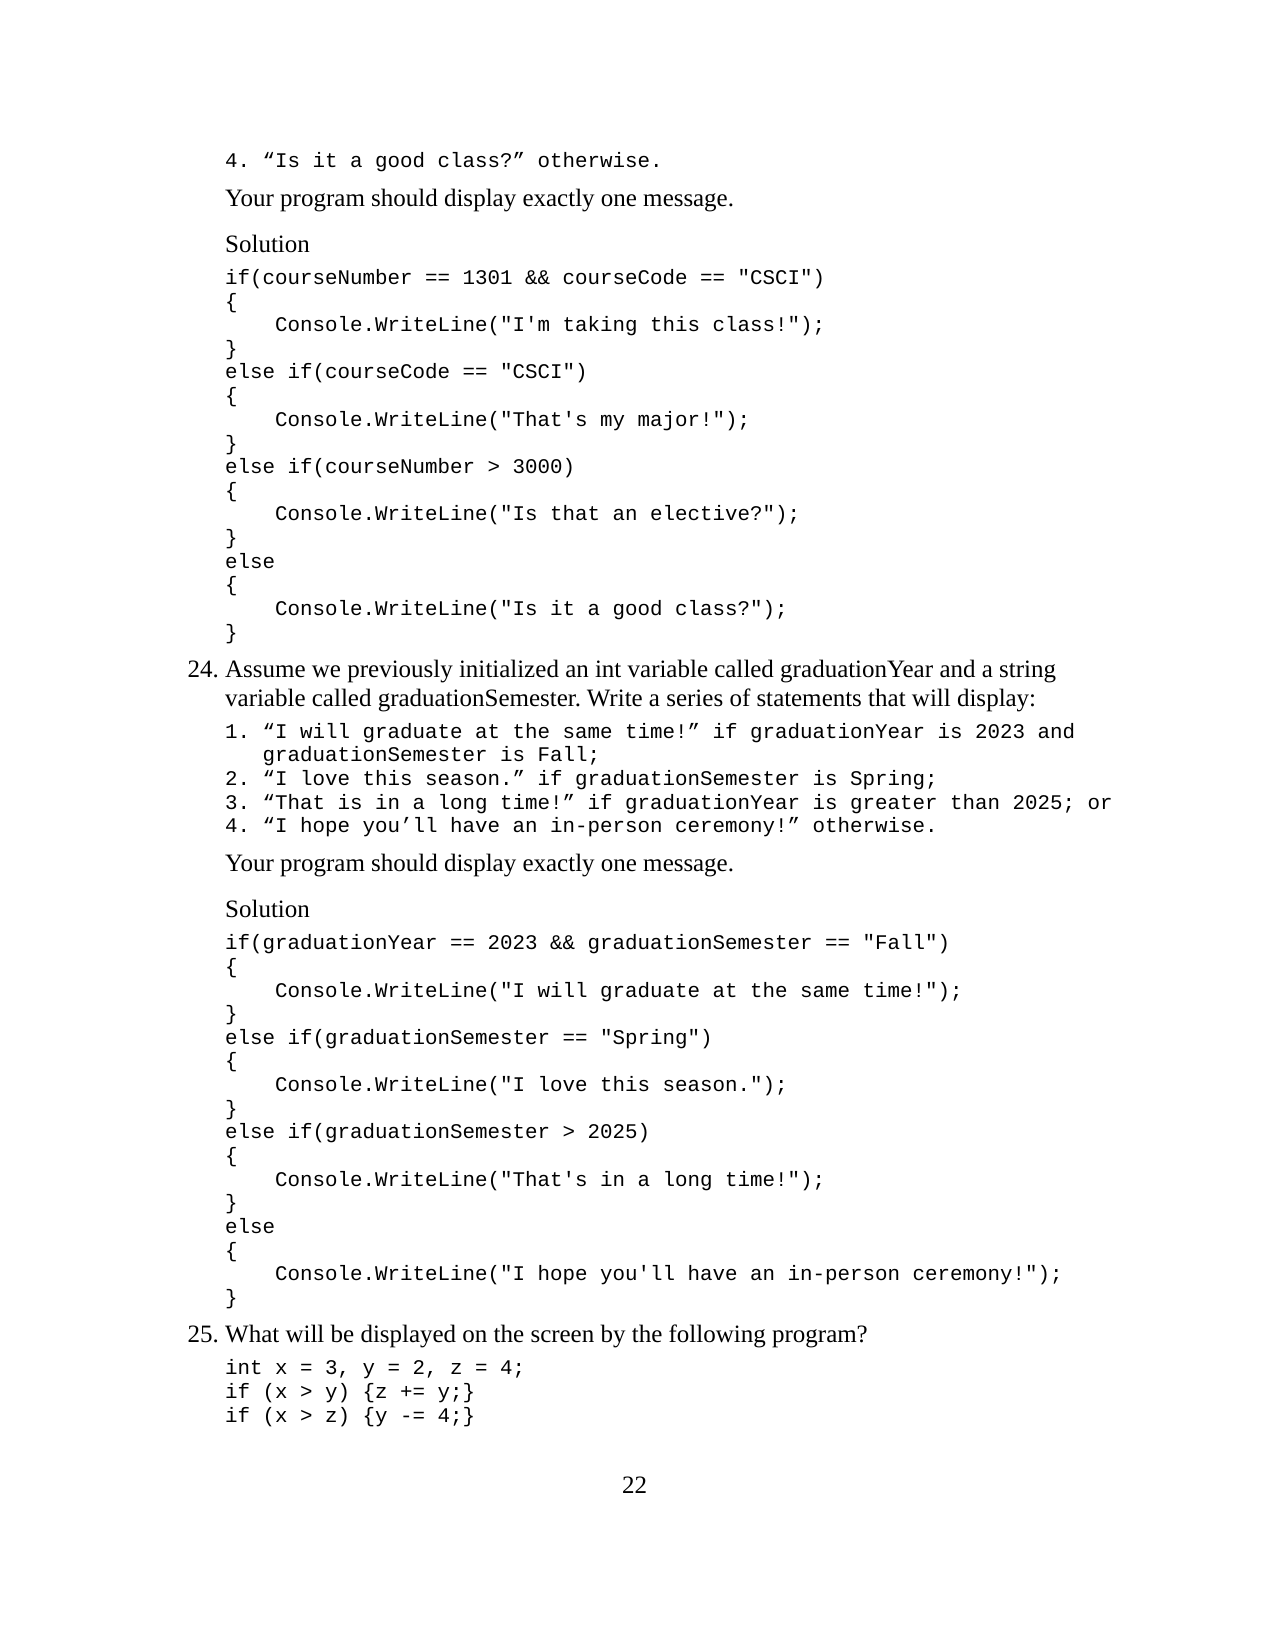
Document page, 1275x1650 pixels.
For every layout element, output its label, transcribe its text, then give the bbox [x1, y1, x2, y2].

list { [187, 956, 1125, 979]
list } [187, 622, 1125, 645]
list { [187, 385, 1125, 409]
list else [187, 551, 1125, 574]
list What will be displayed on the screen by the following program? [187, 1319, 1125, 1348]
list else if(courseCode == "CSCI") [187, 362, 1125, 385]
list if(courseNumber == 1301 && courseCode == "CSCI") [187, 267, 1125, 291]
list “That is in a long time!” if graduationYear is greater than 2025; or [225, 792, 1125, 815]
list } [187, 527, 1125, 551]
list Solution [187, 894, 1125, 923]
list Console.WriteLine("I love this season."); [187, 1074, 1125, 1098]
list else if(graduationSemester > 2025) [187, 1121, 1125, 1145]
list { [187, 1145, 1125, 1169]
list “Is it a good class?” otherwise. [225, 150, 1125, 174]
list else if(graduationSemester == "Spring") [187, 1027, 1125, 1051]
list Your program should display exactly one message. [187, 848, 1125, 877]
list } [187, 1098, 1125, 1121]
list { [187, 574, 1125, 598]
list } [187, 338, 1125, 362]
list } [187, 432, 1125, 456]
list } [187, 1003, 1125, 1027]
list Console.WriteLine("I will graduate at the same time!"); [187, 979, 1125, 1003]
list if(graduationYear == 2023 && graduationSemester == "Fall") [187, 932, 1125, 956]
list Assume we previously initialized an int variable called graduationYear and a string variable called graduationSemester. Write a series of statements that will display: [187, 654, 1125, 712]
list Console.WriteLine("That's in a long time!"); [187, 1169, 1125, 1192]
list { [187, 1051, 1125, 1074]
list “I will graduate at the same time!” if graduationYear is 2023 and graduationSemester is Fall; [225, 721, 1125, 768]
list “I hope you’ll have an in-person ceremony!” otherwise. [225, 815, 1125, 839]
list { [187, 480, 1125, 503]
list { [187, 291, 1125, 314]
list } [187, 1192, 1125, 1216]
list Console.WriteLine("Is that an elective?"); [187, 503, 1125, 527]
list Console.WriteLine("I hope you'll have an in-person ceremony!"); [187, 1263, 1125, 1287]
list Console.WriteLine("That's my major!"); [187, 409, 1125, 432]
list if (x > y) {z += y;} [187, 1381, 1125, 1404]
list int x = 3, y = 2, z = 4; [187, 1357, 1125, 1381]
list Console.WriteLine("I'm taking this class!"); [187, 314, 1125, 338]
list else [187, 1216, 1125, 1240]
list Solution [187, 229, 1125, 258]
list Console.WriteLine("Is it a good class?"); [187, 598, 1125, 622]
list } [187, 1287, 1125, 1311]
list else if(courseNumber > 3000) [187, 456, 1125, 480]
list if (x > z) {y -= 4;} [187, 1404, 1125, 1428]
list { [187, 1240, 1125, 1263]
list “I love this season.” if graduationSemester is Spring; [225, 768, 1125, 792]
list Your program should display exactly one message. [187, 183, 1125, 211]
